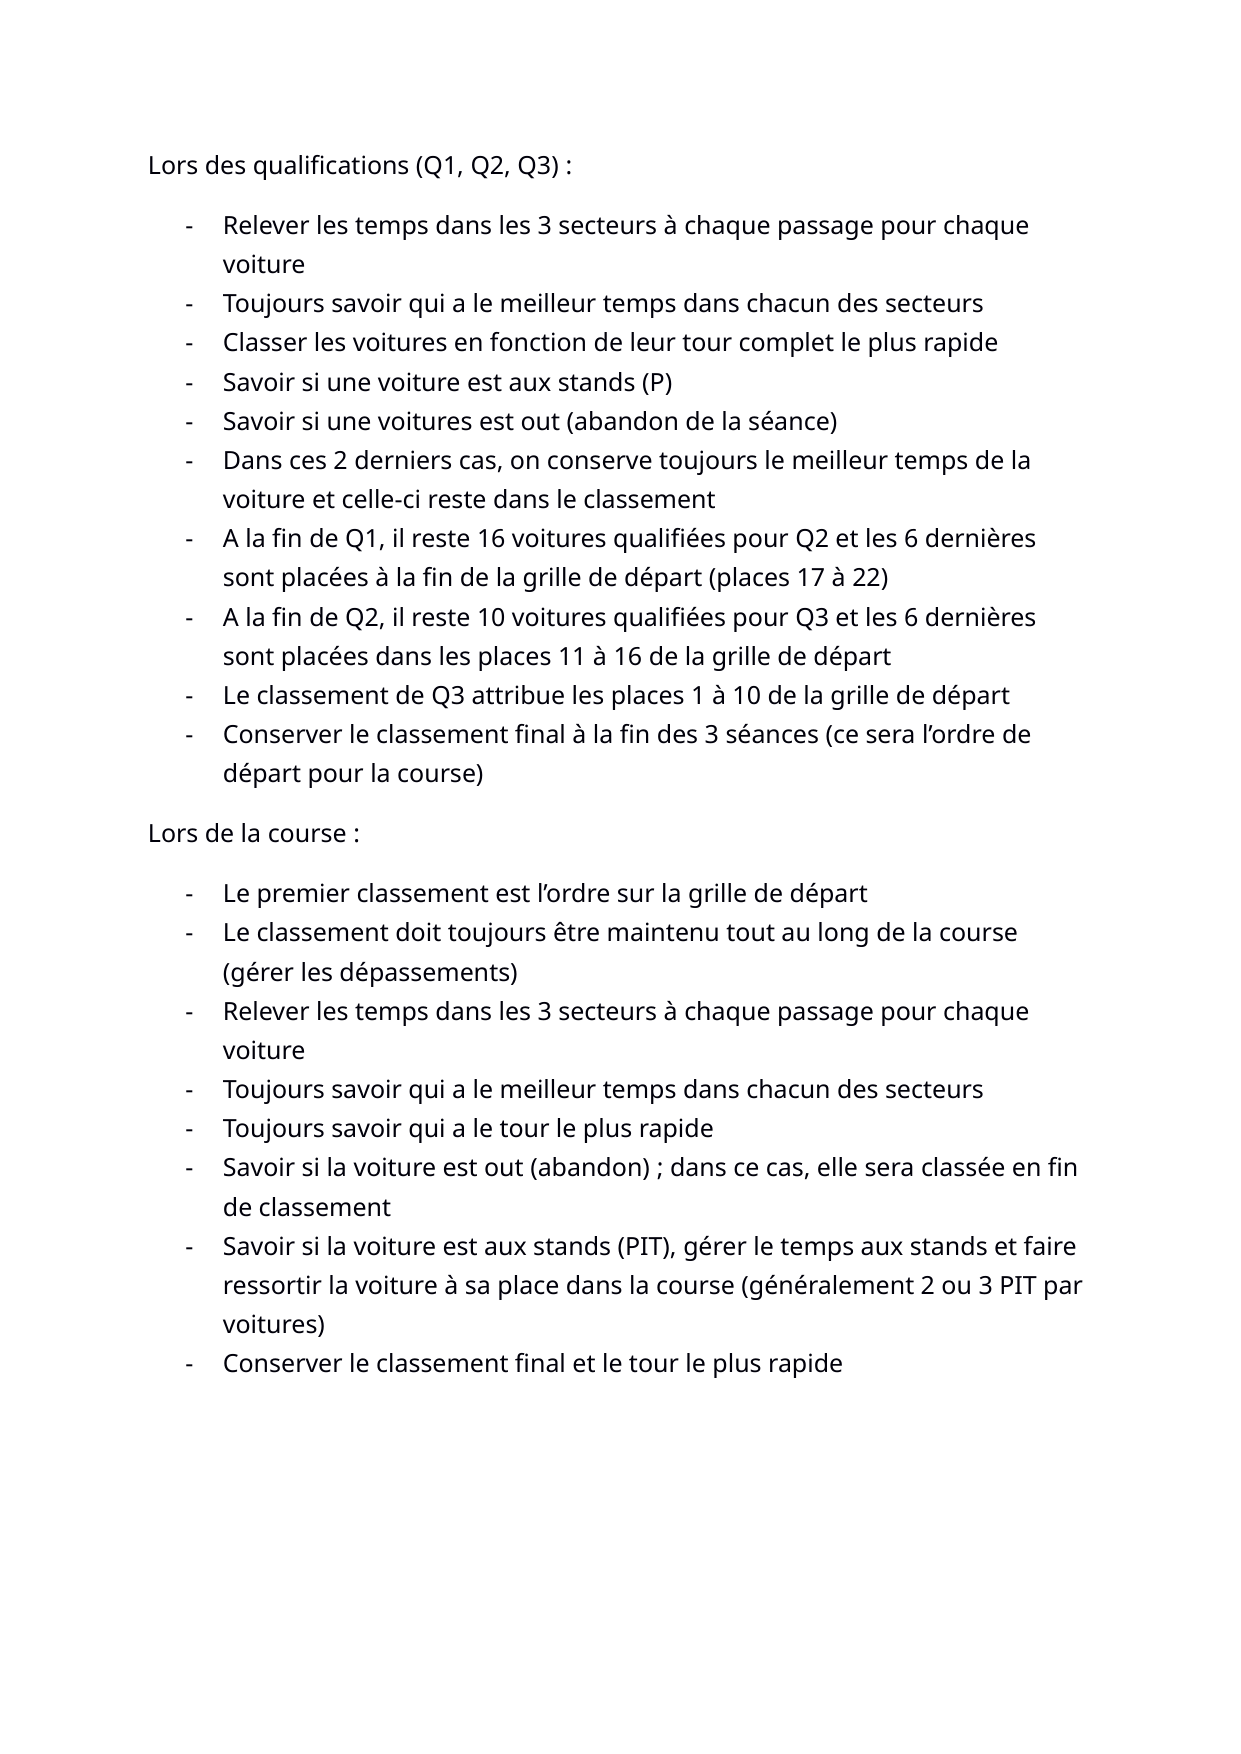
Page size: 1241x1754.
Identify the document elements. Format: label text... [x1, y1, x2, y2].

list Toujours savoir qui a le tour le plus rapide [185, 1111, 1093, 1145]
list Le classement de Q3 attribue les places 1 à 10 de la grille de départ [185, 678, 1093, 712]
list Dans ces 2 derniers cas, on conserve toujours le meilleur temps de la voiture et celle-ci reste dans le classement [185, 443, 1093, 516]
list A la fin de Q2, il reste 10 voitures qualifiées pour Q3 et les 6 dernières sont placées dans les places 11 à 16 de la grille de départ [185, 599, 1093, 672]
list Le classement doit toujours être maintenu tout au long de la course (gérer les dépassements) [185, 915, 1093, 988]
list Toujours savoir qui a le meilleur temps dans chacun des secteurs [185, 1072, 1093, 1106]
list Savoir si la voiture est aux stands (PIT), gérer le temps aux stands et faire ressortir la voiture à sa place dans la course (généralement 2 ou 3 PIT par voitures) [185, 1228, 1093, 1341]
list Relever les temps dans les 3 secteurs à chaque passage pour chaque voiture [185, 993, 1093, 1067]
list Relever les temps dans les 3 secteurs à chaque passage pour chaque voiture [185, 208, 1093, 281]
list Savoir si une voitures est out (abandon de la séance) [185, 403, 1093, 437]
list A la fin de Q1, il reste 16 voitures qualifiées pour Q2 et les 6 dernières sont placées à la fin de la grille de départ (places 17 à 22) [185, 521, 1093, 594]
list Classer les voitures en fonction de leur tour complet le plus rapide [185, 325, 1093, 359]
list Conserver le classement final à la fin des 3 séances (ce sera l’ordre de départ pour la course) [185, 717, 1093, 790]
list Toujours savoir qui a le meilleur temps dans chacun des secteurs [185, 286, 1093, 320]
list Savoir si une voiture est aux stands (P) [185, 364, 1093, 398]
text Lors des qualifications (Q1, Q2, Q3) : [148, 148, 1093, 182]
list Le premier classement est l’ordre sur la grille de départ [185, 876, 1093, 910]
list Conserver le classement final et le tour le plus rapide [185, 1346, 1093, 1380]
text Lors de la course : [148, 816, 1093, 850]
list Savoir si la voiture est out (abandon) ; dans ce cas, elle sera classée en fin de classement [185, 1150, 1093, 1223]
